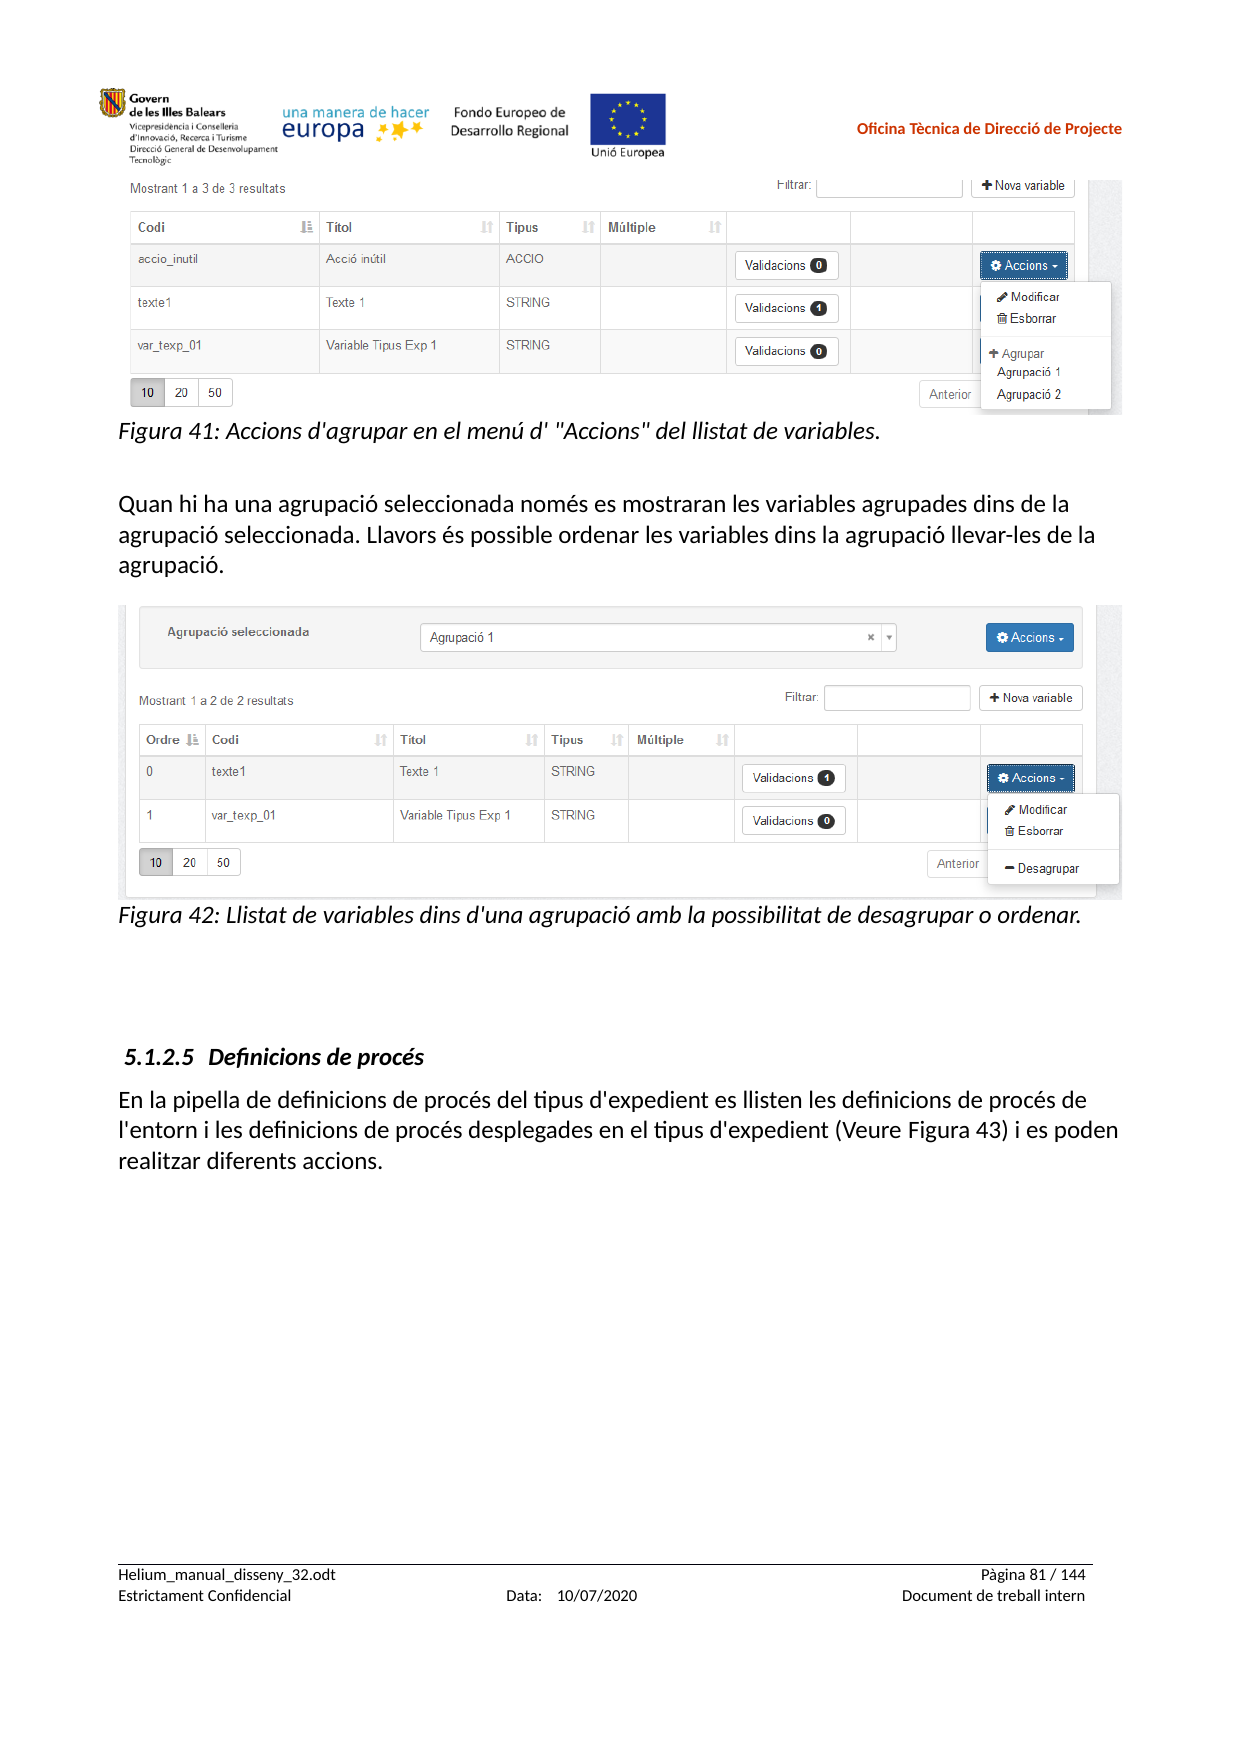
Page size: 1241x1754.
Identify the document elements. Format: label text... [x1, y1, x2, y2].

text Figura 41: Accions d'agrupar en el menú d' "Accions" del llistat de variables. [118, 415, 1122, 445]
text Quan hi ha una agrupació seleccionada només es mostraran les variables agrupades dins de la agrupació seleccionada. Llavors és possible ordenar les variables dins la agrupació llevar-les de la agrupació. [118, 488, 1122, 580]
text Figura 42: Llistat de variables dins d'una agrupació amb la possibilitat de desagrupar o ordenar. [118, 900, 1122, 930]
subtitle Definicions de procés [118, 1041, 1122, 1071]
picture [118, 605, 1123, 900]
picture [99, 87, 668, 166]
picture [118, 180, 1123, 415]
text En la pipella de definicions de procés del tipus d'expedient es llisten les definicions de procés de l'entorn i les definicions de procés desplegades en el tipus d'expedient (Veure Figura 43) i es poden realitzar diferents accions. [118, 1084, 1122, 1175]
